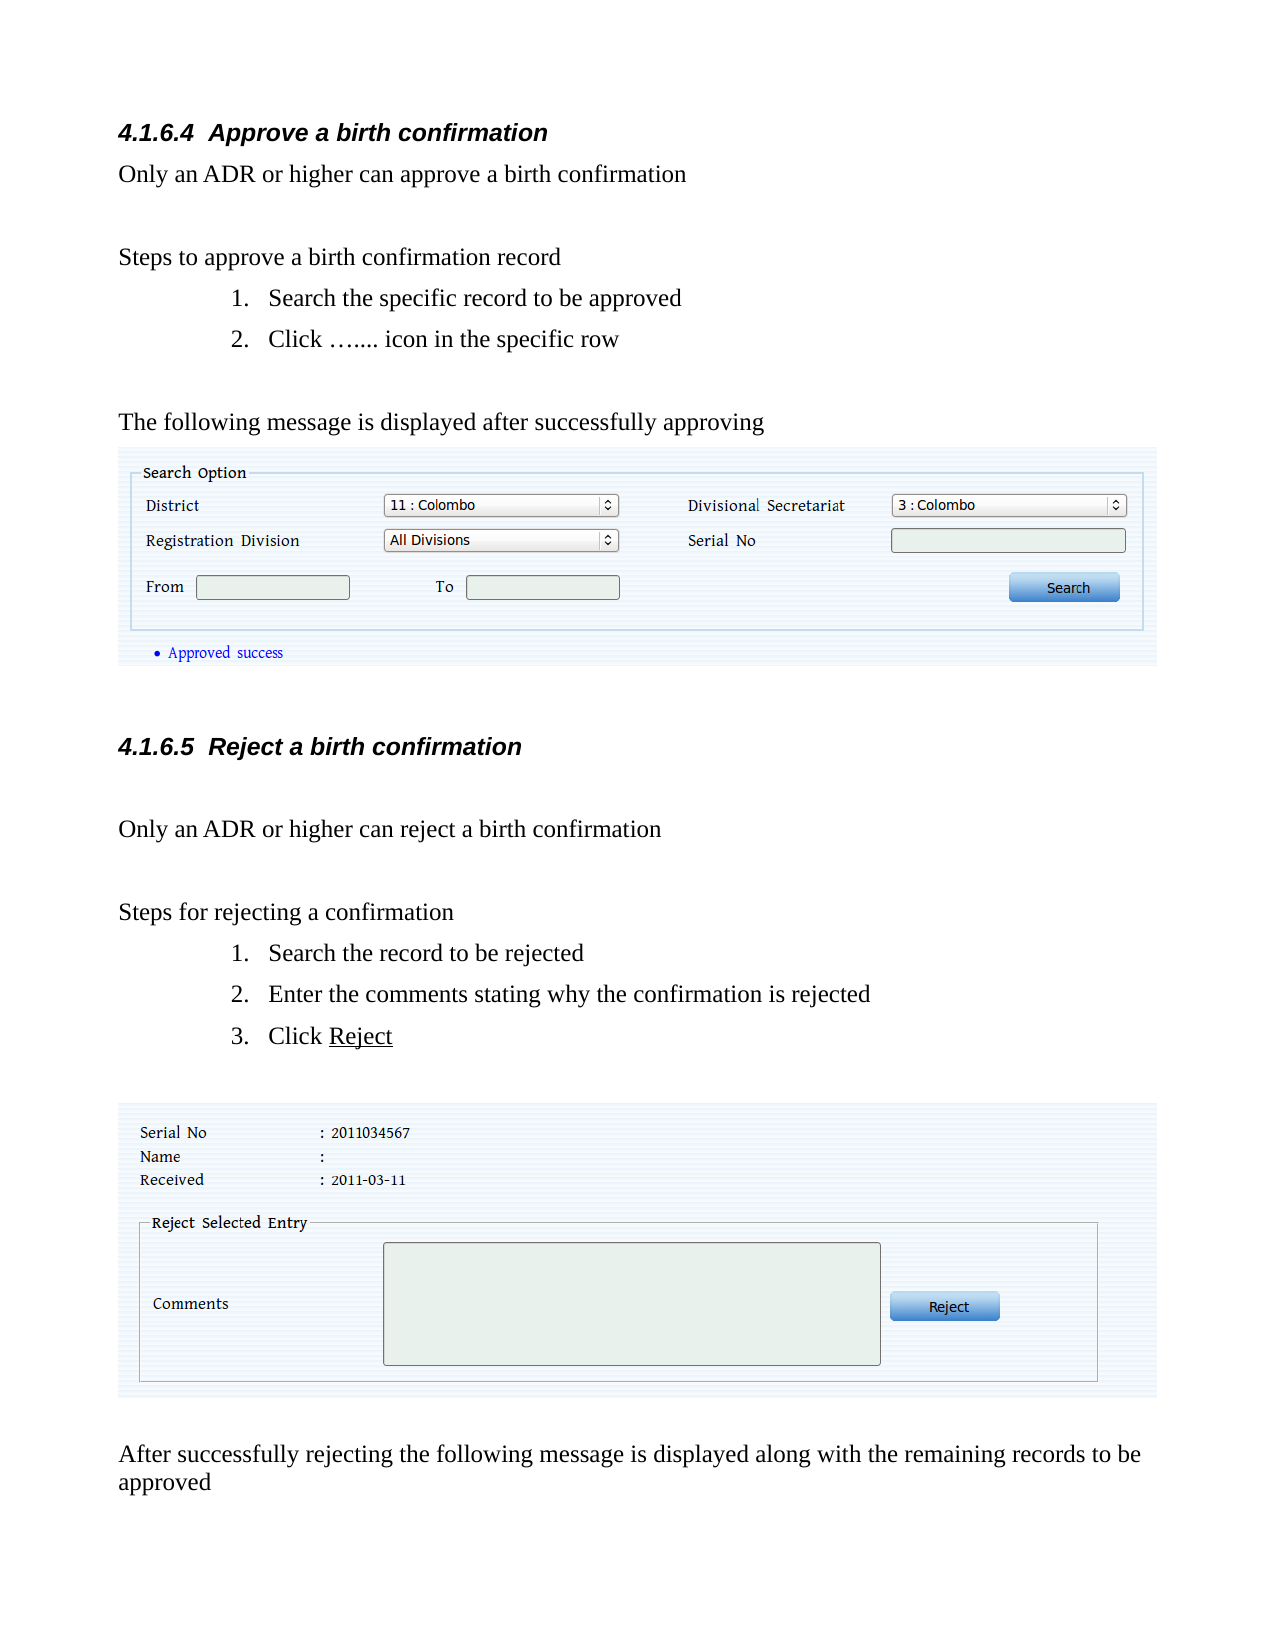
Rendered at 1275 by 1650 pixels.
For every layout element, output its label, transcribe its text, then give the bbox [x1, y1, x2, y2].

subtitle Reject a birth confirmation [118, 732, 1157, 761]
list Search the specific record to be approved [231, 283, 1157, 312]
list Click Reject [231, 1021, 1157, 1049]
text After successfully rejecting the following message is displayed along with the remaining records to be approved [118, 1439, 1157, 1496]
text Only an ADR or higher can reject a birth confirmation [118, 814, 1157, 843]
text Steps to approve a birth confirmation record [118, 242, 1157, 270]
list Search the record to be rejected [231, 938, 1157, 967]
text The following message is displayed after successfully approving [118, 407, 1157, 435]
picture [118, 1103, 1157, 1398]
text Only an ADR or higher can approve a birth confirmation [118, 159, 1157, 188]
subtitle Approve a birth confirmation [118, 118, 1157, 147]
list Enter the comments stating why the confirmation is rejected [231, 979, 1157, 1008]
list Click ….... icon in the specific row [231, 324, 1157, 353]
text Steps for rejecting a confirmation [118, 897, 1157, 926]
picture [118, 447, 1157, 666]
